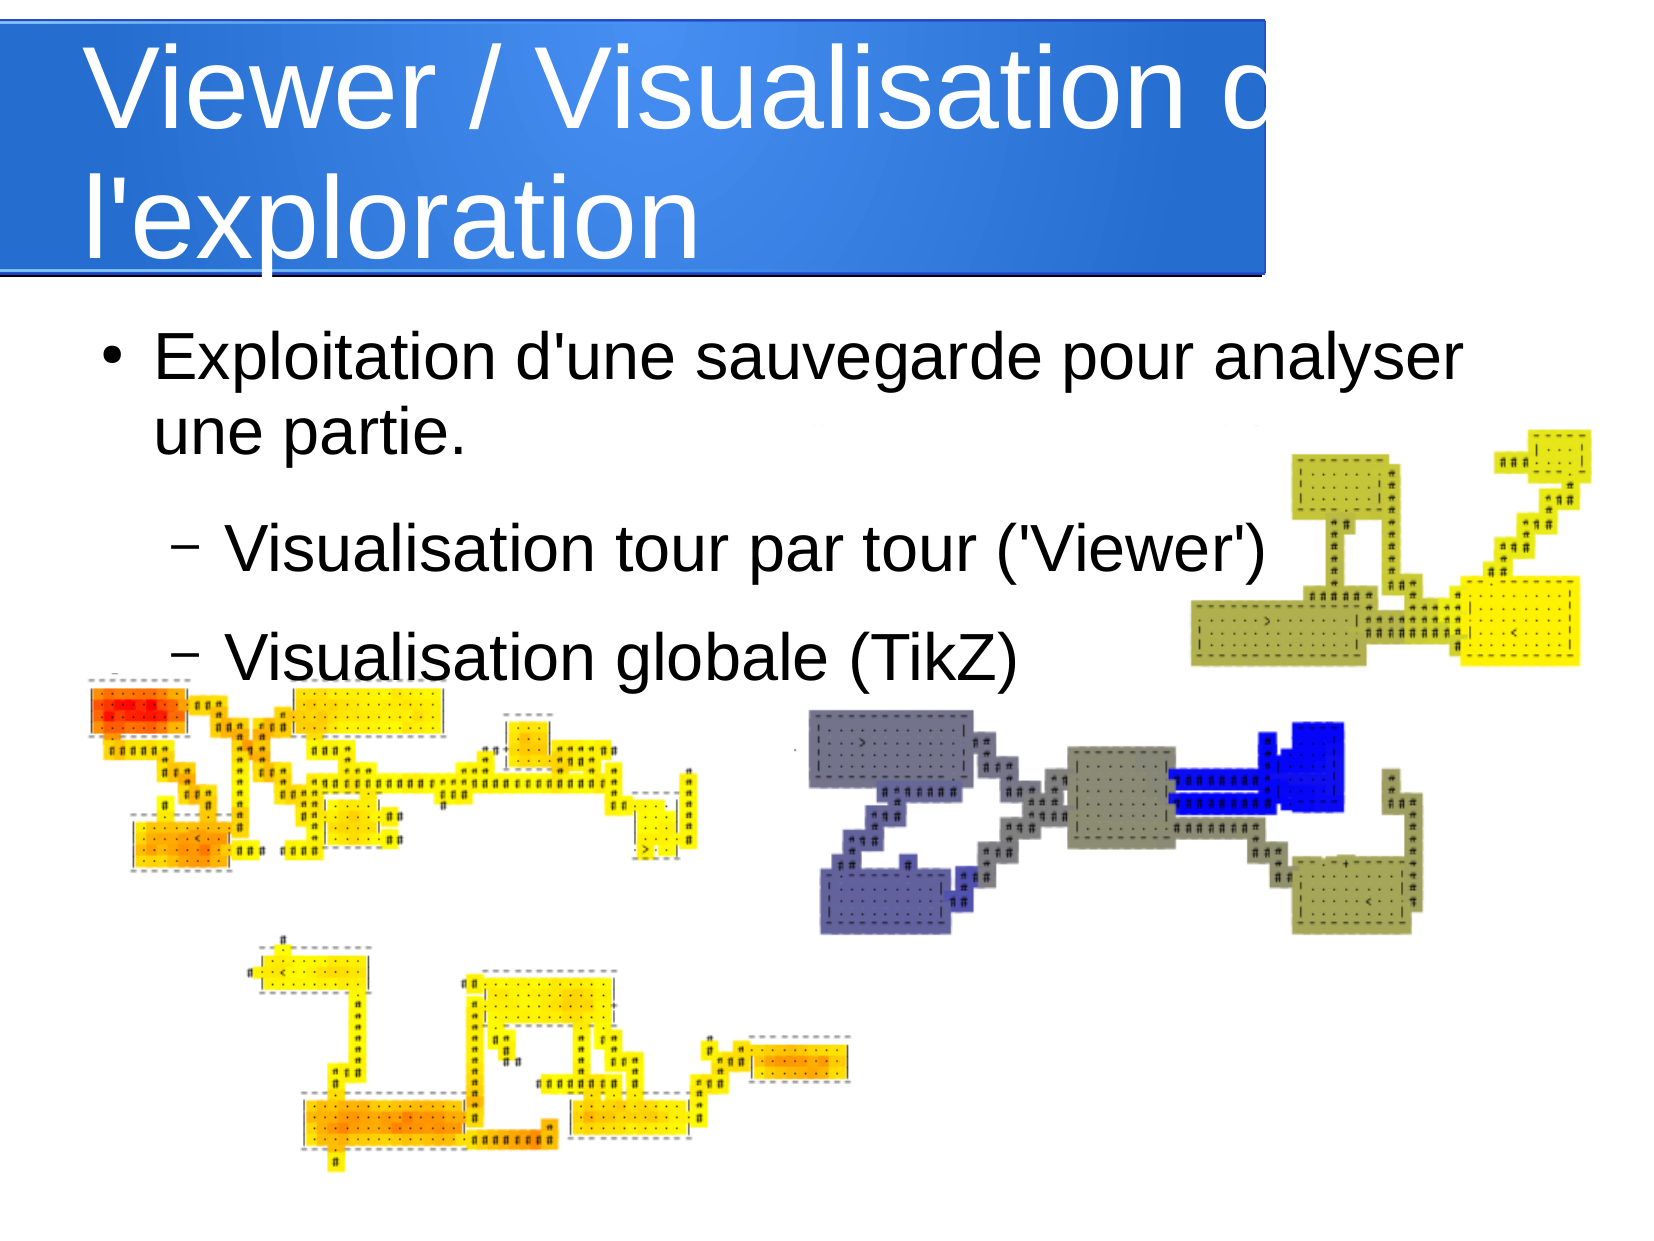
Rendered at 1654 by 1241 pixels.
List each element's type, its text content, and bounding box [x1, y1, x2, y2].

list Exploitation d'une sauvegarde pour analyser une partie. Visualisation tour par tour ('Viewer') Visualisation globale (TikZ) [82, 318, 1583, 1187]
title Viewer / Visualisation de l'exploration [82, 22, 1571, 284]
picture [0, 17, 1270, 282]
picture [1583, 425, 1595, 945]
